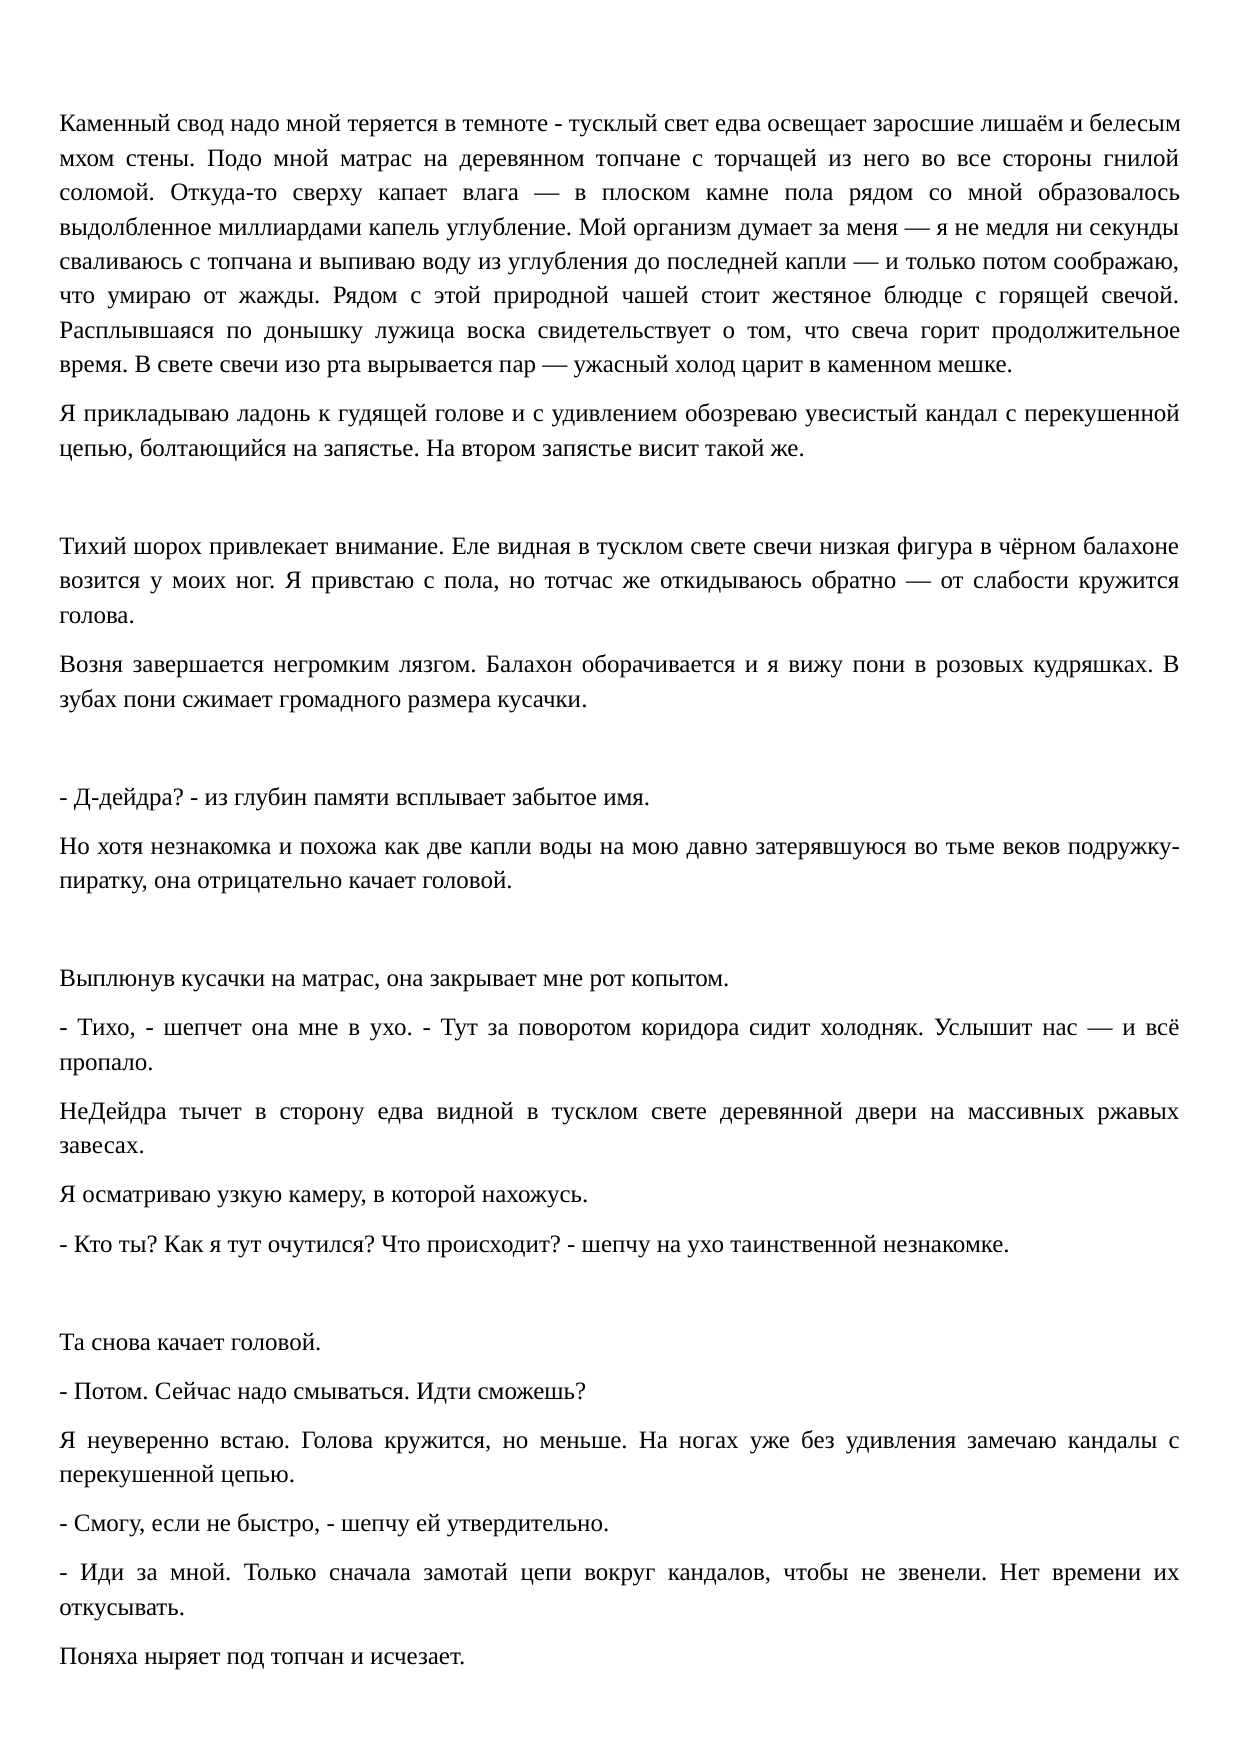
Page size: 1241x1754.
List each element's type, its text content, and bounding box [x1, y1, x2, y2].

text Та снова качает головой. [59, 1327, 1181, 1356]
text Выплюнув кусачки на матрас, она закрывает мне рот копытом. [59, 963, 1181, 992]
text - Тихо, - шепчет она мне в ухо. - Тут за поворотом коридора сидит холодняк. Услышит нас — и всё пропало. [59, 1012, 1181, 1076]
text Каменный свод надо мной теряется в темноте - тусклый свет едва освещает заросшие лишаём и белесым мхом стены. Подо мной матрас на деревянном топчане с торчащей из него во все стороны гнилой соломой. Откуда-то сверху капает влага — в плоском камне пола рядом со мной образовалось выдолбленное миллиардами капель углубление. Мой организм думает за меня — я не медля ни секунды сваливаюсь с топчана и выпиваю воду из углубления до последней капли — и только потом соображаю, что умираю от жажды. Рядом с этой природной чашей стоит жестяное блюдце с горящей свечой. Расплывшаяся по донышку лужица воска свидетельствует о том, что свеча горит продолжительное время. В свете свечи изо рта вырывается пар — ужасный холод царит в каменном мешке. [59, 108, 1181, 378]
text Поняха ныряет под топчан и исчезает. [59, 1641, 1181, 1670]
text Я осматриваю узкую камеру, в которой нахожусь. [59, 1179, 1181, 1208]
text Я прикладываю ладонь к гудящей голове и с удивлением обозреваю увесистый кандал с перекушенной цепью, болтающийся на запястье. На втором запястье висит такой же. [59, 398, 1181, 462]
text - Кто ты? Как я тут очутился? Что происходит? - шепчу на ухо таинственной незнакомке. [59, 1229, 1181, 1257]
text - Иди за мной. Только сначала замотай цепи вокруг кандалов, чтобы не звенели. Нет времени их откусывать. [59, 1557, 1181, 1621]
text Я неуверенно встаю. Голова кружится, но меньше. На ногах уже без удивления замечаю кандалы с перекушенной цепью. [59, 1425, 1181, 1488]
text - Потом. Сейчас надо смываться. Идти сможешь? [59, 1376, 1181, 1404]
text Возня завершается негромким лязгом. Балахон оборачивается и я вижу пони в розовых кудряшках. В зубах пони сжимает громадного размера кусачки. [59, 649, 1181, 712]
text Но хотя незнакомка и похожа как две капли воды на мою давно затерявшуюся во тьме веков подружку-пиратку, она отрицательно качает головой. [59, 831, 1181, 894]
text - Д-дейдра? - из глубин памяти всплывает забытое имя. [59, 782, 1181, 811]
text Тихий шорох привлекает внимание. Еле видная в тусклом свете свечи низкая фигура в чёрном балахоне возится у моих ног. Я привстаю с пола, но тотчас же откидываюсь обратно — от слабости кружится голова. [59, 531, 1181, 629]
text - Смогу, если не быстро, - шепчу ей утвердительно. [59, 1508, 1181, 1537]
text НеДейдра тычет в сторону едва видной в тусклом свете деревянной двери на массивных ржавых завесах. [59, 1096, 1181, 1159]
